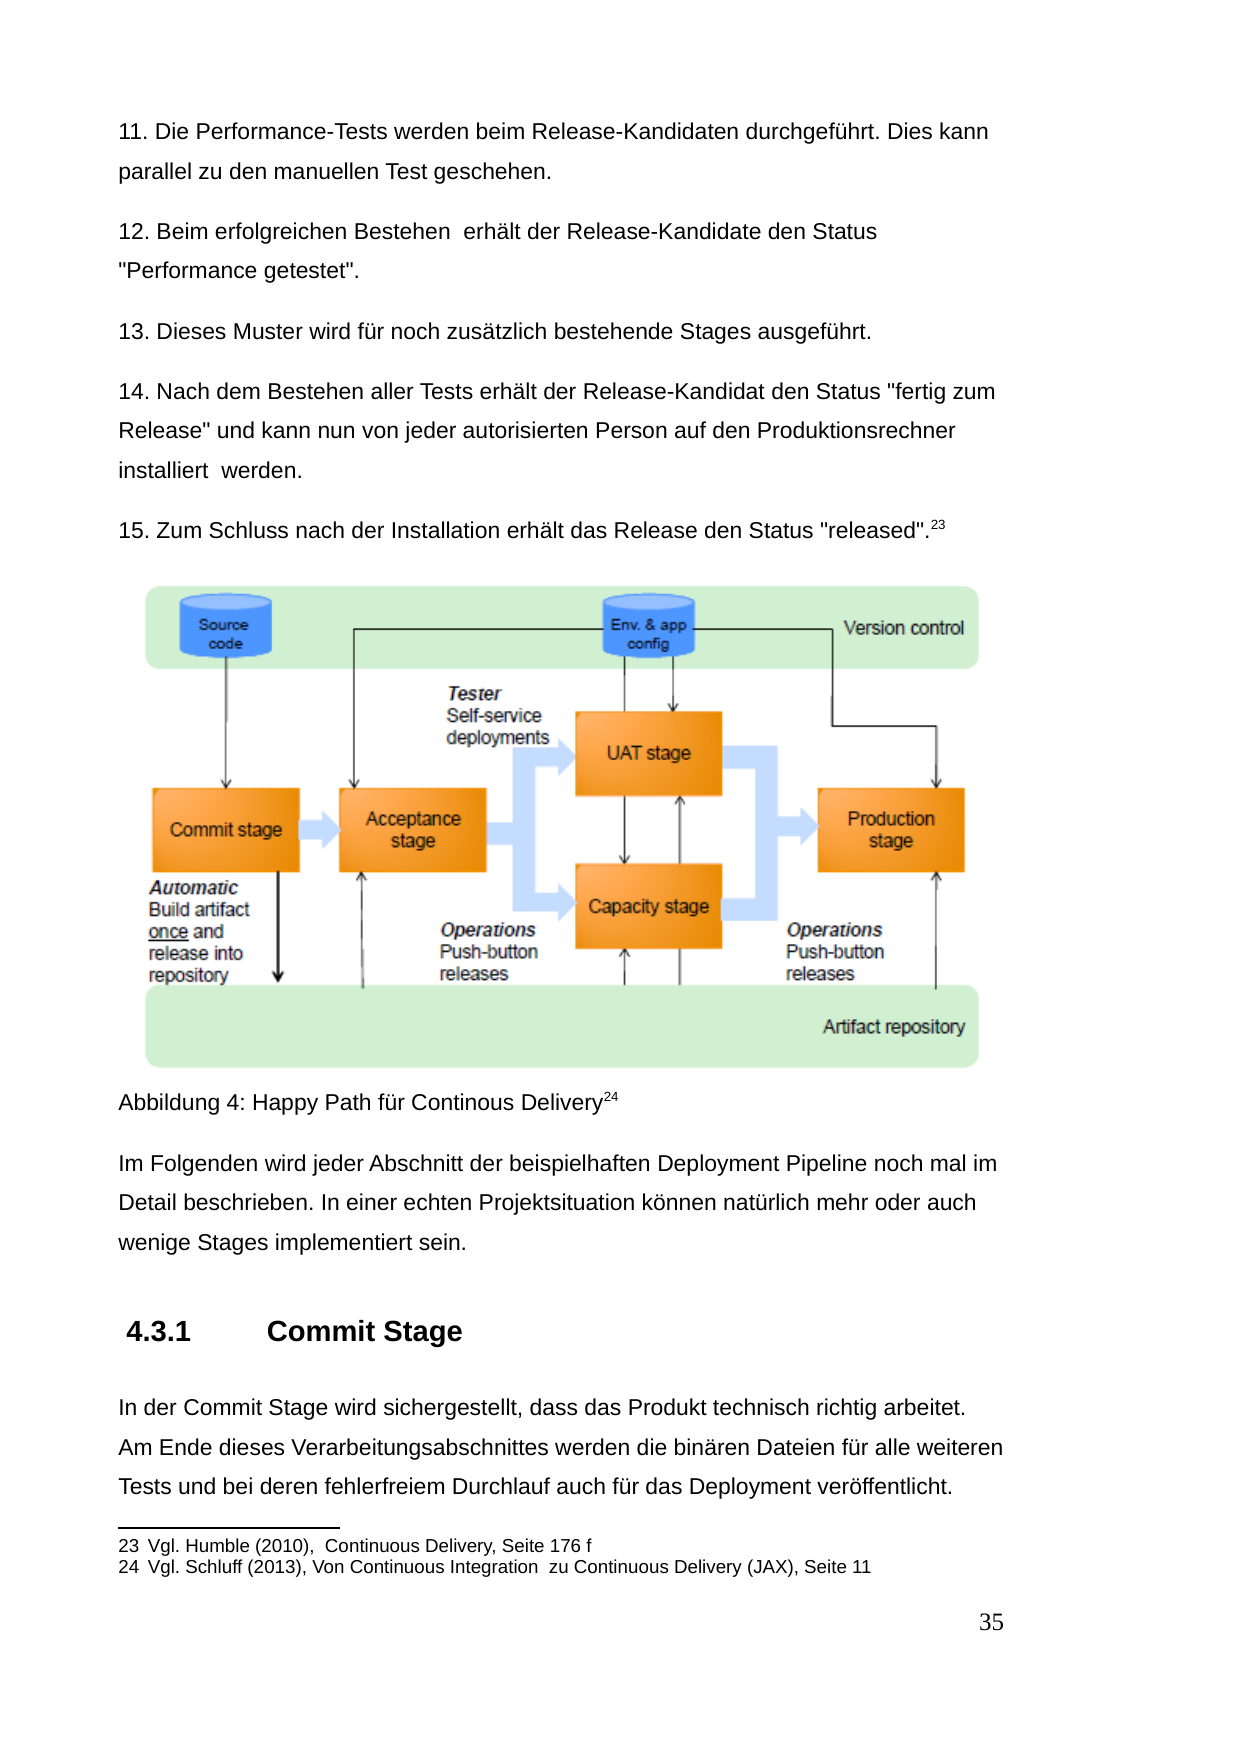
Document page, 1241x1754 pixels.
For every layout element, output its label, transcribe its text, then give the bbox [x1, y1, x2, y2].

text 12. Beim erfolgreichen Bestehen erhält der Release-Kandidate den Status "Performance getestet". [118, 218, 1004, 284]
subtitle Commit Stage [118, 1314, 1004, 1347]
text Abbildung 4: Happy Path für Continous Delivery [118, 1076, 1004, 1116]
text Vgl. Schluff (2013), Von Continuous Integration zu Continuous Delivery (JAX), Seite 11 [118, 1556, 1004, 1578]
text 14. Nach dem Bestehen aller Tests erhält der Release-Kandidat den Status "fertig zum Release" und kann nun von jeder autorisierten Person auf den Produktionsrechner installiert werden. [118, 378, 1004, 483]
text In der Commit Stage wird sichergestellt, dass das Produkt technisch richtig arbeitet. Am Ende dieses Verarbeitungsabschnittes werden die binären Dateien für alle weiteren Tests und bei deren fehlerfreiem Durchlauf auch für das Deployment veröffentlicht. [118, 1394, 1004, 1499]
text 15. Zum Schluss nach der Installation erhält das Release den Status "released". [118, 517, 1004, 544]
text 13. Dieses Muster wird für noch zusätzlich bestehende Stages ausgeführt. [118, 318, 1004, 344]
text 11. Die Performance-Tests werden beim Release-Kandidaten durchgeführt. Dies kann parallel zu den manuellen Test geschehen. [118, 118, 1004, 184]
text Vgl. Humble (2010), Continuous Delivery, Seite 176 f [118, 1534, 1004, 1556]
picture [136, 577, 987, 1076]
text Im Folgenden wird jeder Abschnitt der beispielhaften Deployment Pipeline noch mal im Detail beschrieben. In einer echten Projektsituation können natürlich mehr oder auch wenige Stages implementiert sein. [118, 1149, 1004, 1255]
